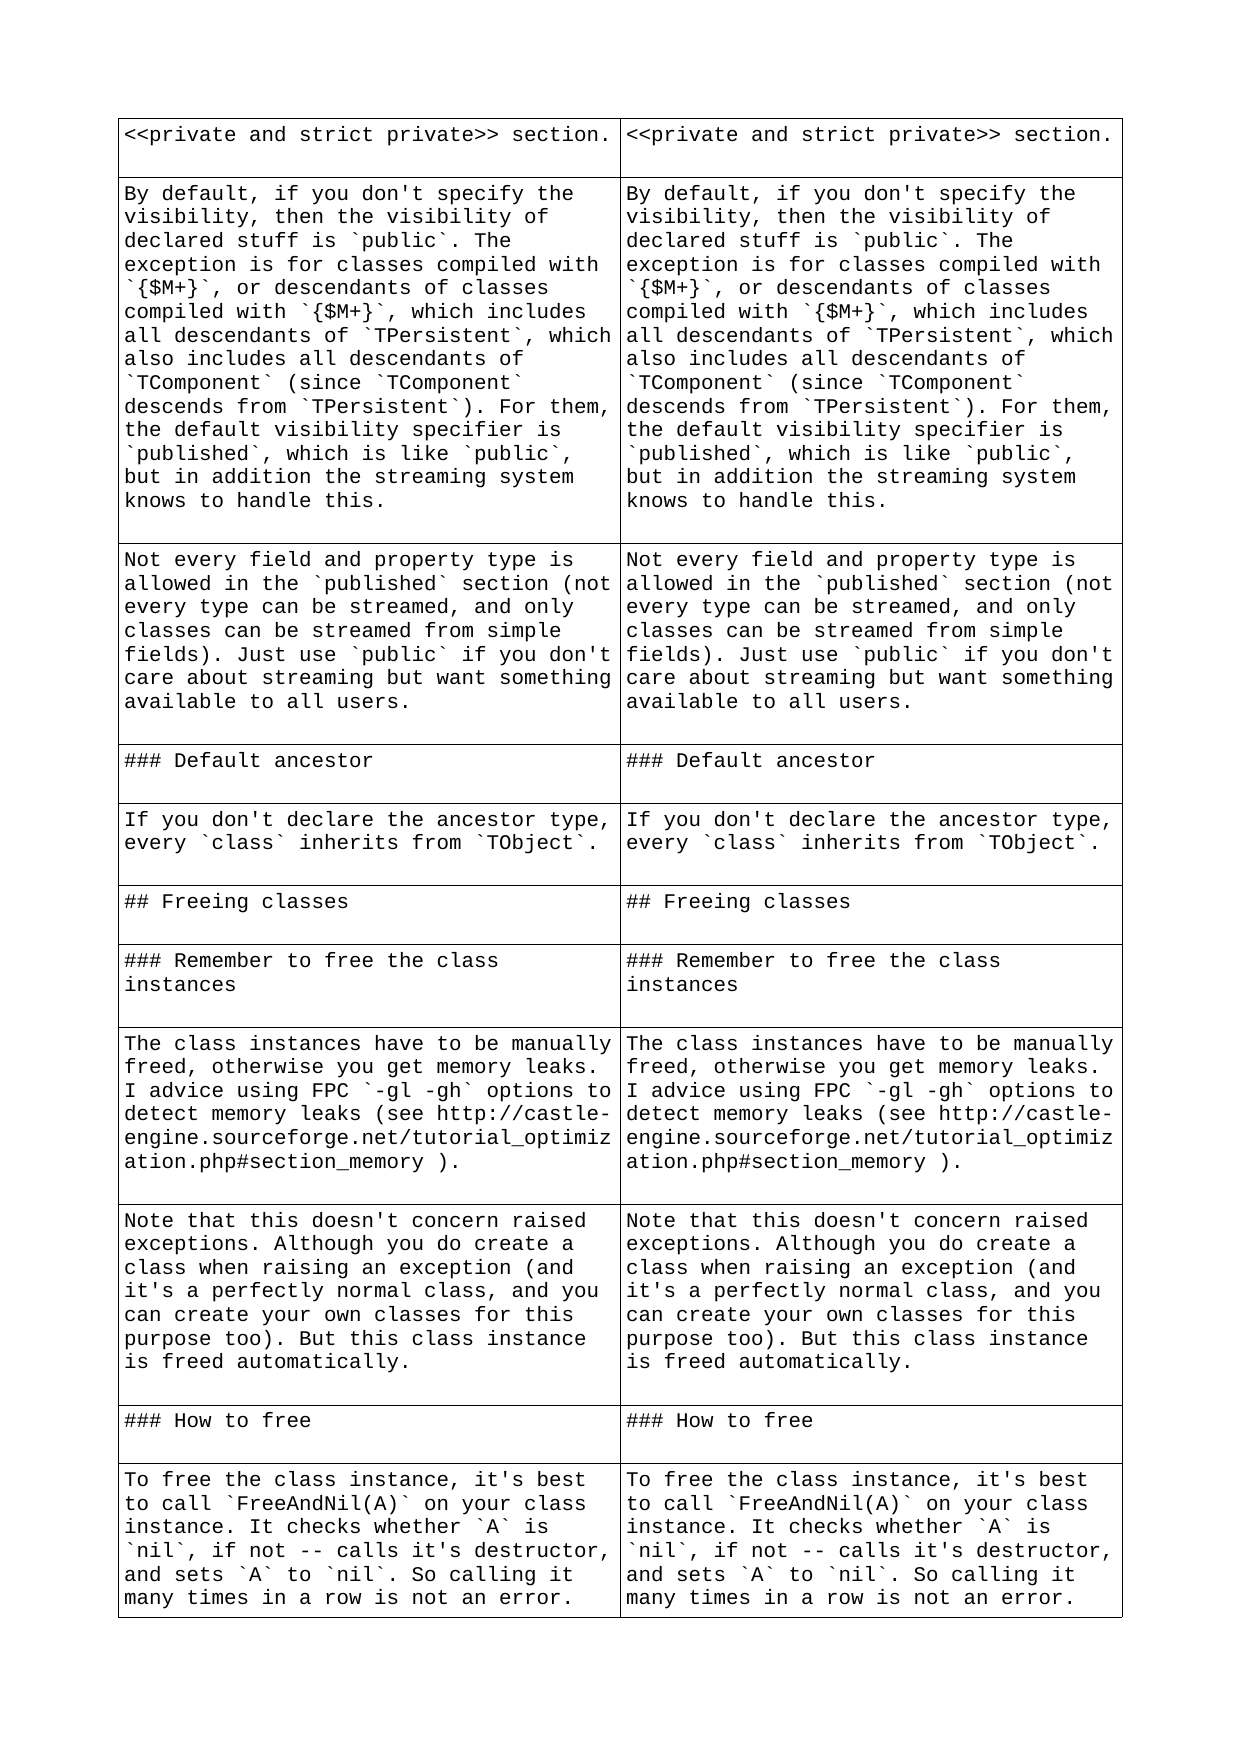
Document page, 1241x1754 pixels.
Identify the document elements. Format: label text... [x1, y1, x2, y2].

table_cell The class instances have to be manually freed, otherwise you get memory leaks. I advice using FPC `-gl -gh` options to detect memory leaks (see http://castle-engine.sourceforge.net/tutorial_optimization.php#section_memory ). [621, 1028, 1122, 1204]
table_cell ## Freeing classes [119, 886, 620, 944]
table_cell ## Freeing classes [621, 886, 1122, 944]
table_cell ### Default ancestor [621, 745, 1122, 803]
table_cell Not every field and property type is allowed in the `published` section (not every type can be streamed, and only classes can be streamed from simple fields). Just use `public` if you don't care about streaming but want something available to all users. [621, 544, 1122, 744]
table_cell To free the class instance, it's best to call `FreeAndNil(A)` on your class instance. It checks whether `A` is `nil`, if not -- calls it's destructor, and sets `A` to `nil`. So calling it many times in a row is not an error. [621, 1464, 1122, 1617]
table_cell <<private and strict private>> section. [621, 119, 1122, 177]
table_cell The class instances have to be manually freed, otherwise you get memory leaks. I advice using FPC `-gl -gh` options to detect memory leaks (see http://castle-engine.sourceforge.net/tutorial_optimization.php#section_memory ). [119, 1028, 620, 1204]
table_cell ### How to free [119, 1406, 620, 1463]
table_cell <<private and strict private>> section. [119, 119, 620, 177]
table_cell By default, if you don't specify the visibility, then the visibility of declared stuff is `public`. The exception is for classes compiled with `{$M+}`, or descendants of classes compiled with `{$M+}`, which includes all descendants of `TPersistent`, which also includes all descendants of `TComponent` (since `TComponent` descends from `TPersistent`). For them, the default visibility specifier is `published`, which is like `public`, but in addition the streaming system knows to handle this. [621, 178, 1122, 543]
table_cell By default, if you don't specify the visibility, then the visibility of declared stuff is `public`. The exception is for classes compiled with `{$M+}`, or descendants of classes compiled with `{$M+}`, which includes all descendants of `TPersistent`, which also includes all descendants of `TComponent` (since `TComponent` descends from `TPersistent`). For them, the default visibility specifier is `published`, which is like `public`, but in addition the streaming system knows to handle this. [119, 178, 620, 543]
table_cell ### Default ancestor [119, 745, 620, 803]
table_cell Not every field and property type is allowed in the `published` section (not every type can be streamed, and only classes can be streamed from simple fields). Just use `public` if you don't care about streaming but want something available to all users. [119, 544, 620, 744]
table_cell To free the class instance, it's best to call `FreeAndNil(A)` on your class instance. It checks whether `A` is `nil`, if not -- calls it's destructor, and sets `A` to `nil`. So calling it many times in a row is not an error. [119, 1464, 620, 1617]
table_cell If you don't declare the ancestor type, every `class` inherits from `TObject`. [621, 804, 1122, 885]
table_cell ### Remember to free the class instances [621, 945, 1122, 1027]
table_cell ### Remember to free the class instances [119, 945, 620, 1027]
table_cell Note that this doesn't concern raised exceptions. Although you do create a class when raising an exception (and it's a perfectly normal class, and you can create your own classes for this purpose too). But this class instance is freed automatically. [119, 1205, 620, 1404]
table_cell ### How to free [621, 1406, 1122, 1463]
table_cell If you don't declare the ancestor type, every `class` inherits from `TObject`. [119, 804, 620, 885]
table_cell Note that this doesn't concern raised exceptions. Although you do create a class when raising an exception (and it's a perfectly normal class, and you can create your own classes for this purpose too). But this class instance is freed automatically. [621, 1205, 1122, 1404]
